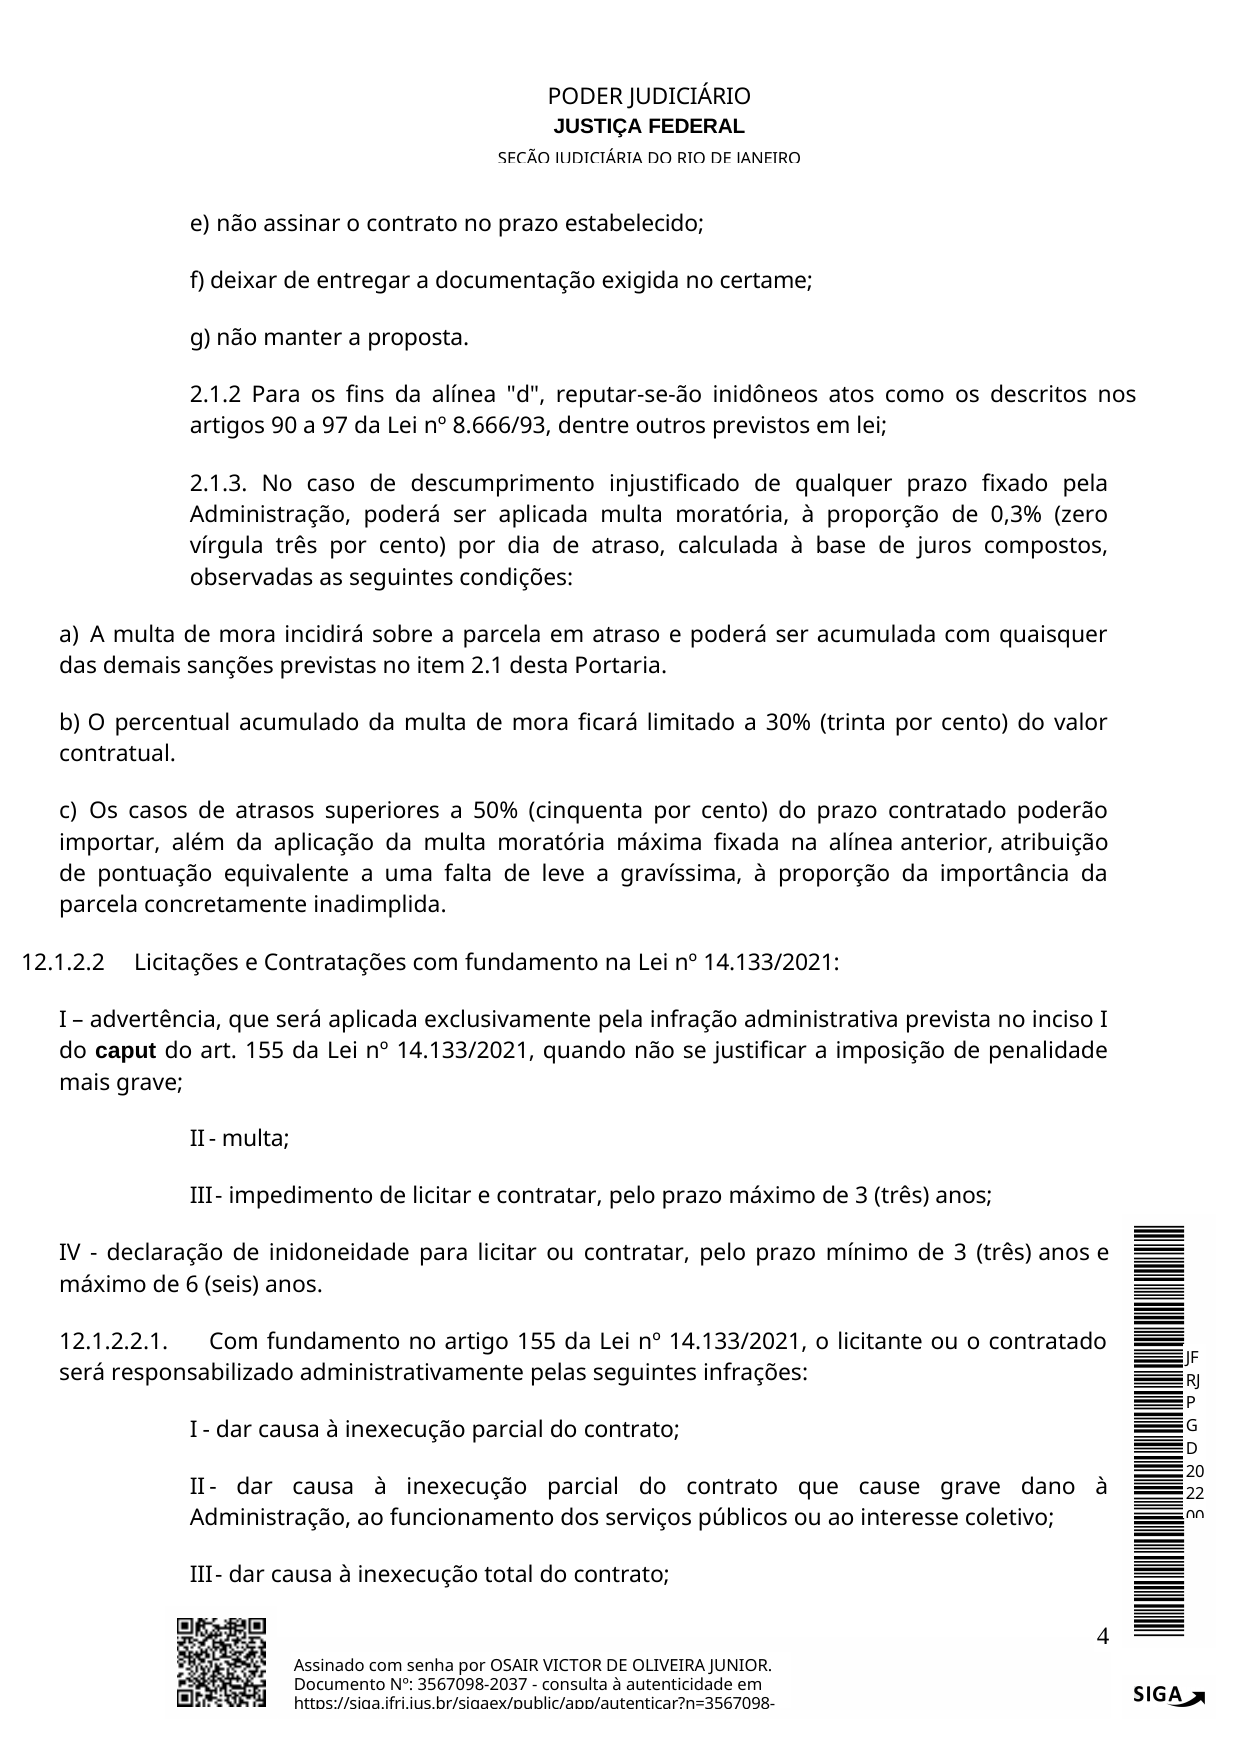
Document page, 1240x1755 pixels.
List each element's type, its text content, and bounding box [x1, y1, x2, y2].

list não manter a proposta. [189, 321, 1181, 352]
list Com fundamento no artigo 155 da Lei nº 14.133/2021, o licitante ou o contratado será responsabilizado administrativamente pelas seguintes infrações: [59, 1325, 1109, 1387]
list - dar causa à inexecução total do contrato; [189, 1558, 1122, 1589]
list - declaração de inidoneidade para licitar ou contratar, pelo prazo mínimo de 3 (três) anos e máximo de 6 (seis) anos. [59, 1236, 1109, 1299]
list - dar causa à inexecução parcial do contrato que cause grave dano à Administração, ao funcionamento dos serviços públicos ou ao interesse coletivo; [189, 1470, 1109, 1532]
list – advertência, que será aplicada exclusivamente pela infração administrativa prevista no inciso I do caput do art. 155 da Lei nº 14.133/2021, quando não se justificar a imposição de penalidade mais grave; [59, 1002, 1109, 1097]
list - dar causa à inexecução parcial do contrato; [189, 1413, 1122, 1444]
list Licitações e Contratações com fundamento na Lei nº 14.133/2021: [21, 946, 1181, 977]
list deixar de entregar a documentação exigida no certame; [189, 264, 1181, 296]
list Os casos de atrasos superiores a 50% (cinquenta por cento) do prazo contratado poderão importar, além da aplicação da multa moratória máxima fixada na alínea anterior, atribuição de pontuação equivalente a uma falta de leve a gravíssima, à proporção da importância da parcela concretamente inadimplida. [59, 794, 1109, 919]
list - impedimento de licitar e contratar, pelo prazo máximo de 3 (três) anos; [189, 1179, 1181, 1211]
list O percentual acumulado da multa de mora ficará limitado a 30% (trinta por cento) do valor contratual. [59, 706, 1109, 768]
text 2.1.2 Para os fins da alínea "d", reputar-se-ão inidôneos atos como os descritos nos artigos 90 a 97 da Lei nº 8.666/93, dentre outros previstos em lei; [189, 378, 1164, 441]
list JFRJPGD202200034A [1186, 1346, 1206, 1518]
list não assinar o contrato no prazo estabelecido; [189, 207, 1181, 238]
list [1183, 1344, 1206, 1518]
list - multa; [189, 1122, 1181, 1154]
list A multa de mora incidirá sobre a parcela em atraso e poderá ser acumulada com quaisquer das demais sanções previstas no item 2.1 desta Portaria. [59, 618, 1109, 680]
text 2.1.3. No caso de descumprimento injustificado de qualquer prazo fixado pela Administração, poderá ser aplicada multa moratória, à proporção de 0,3% (zero vírgula três por cento) por dia de atraso, calculada à base de juros compostos, observadas as seguintes condições: [189, 467, 1109, 592]
